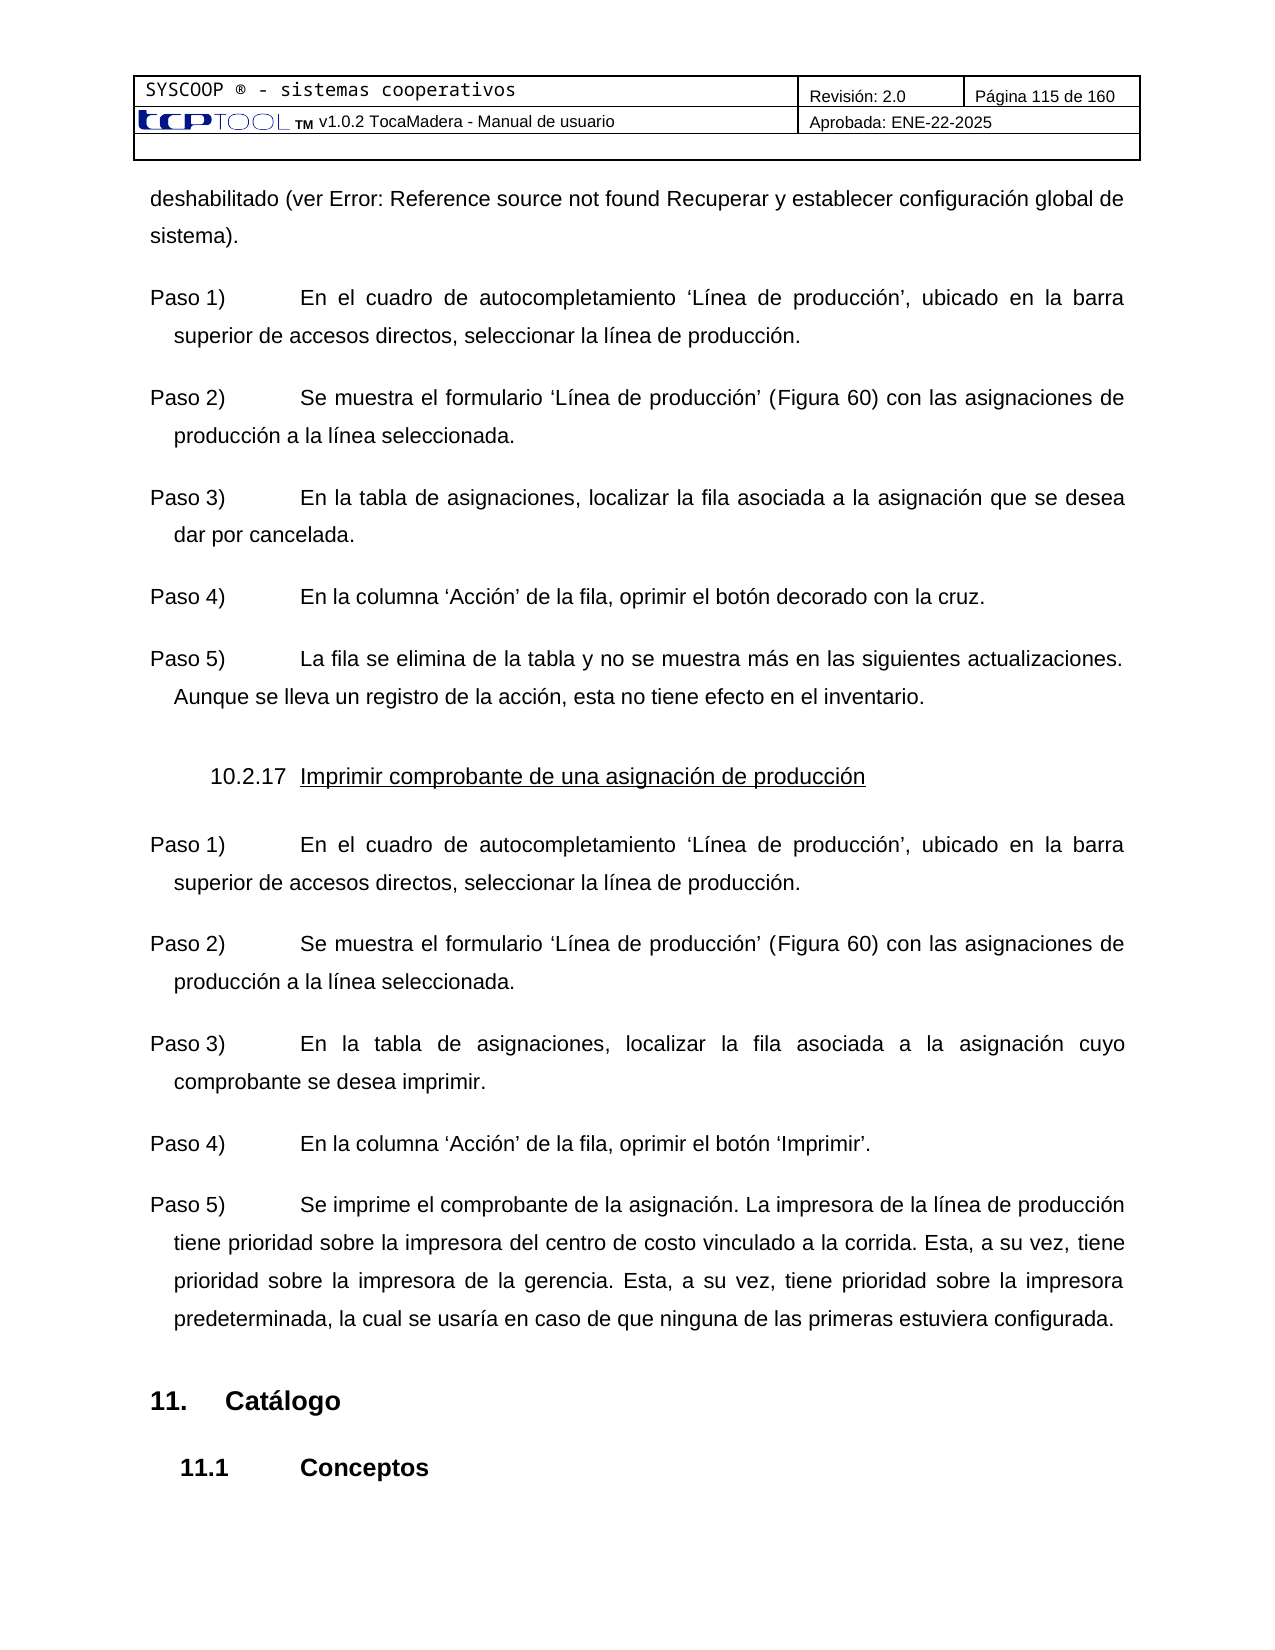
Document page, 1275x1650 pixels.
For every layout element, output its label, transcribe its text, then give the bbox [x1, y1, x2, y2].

subtitle Conceptos [180, 1453, 1125, 1481]
subtitle Imprimir comprobante de una asignación de producción [210, 763, 1125, 790]
picture [138, 110, 290, 130]
list La fila se elimina de la tabla y no se muestra más en las siguientes actualizaciones. Aunque se lleva un registro de la acción, esta no tiene efecto en el inventario. [150, 646, 1125, 709]
list En la columna ‘Acción’ de la fila, oprimir el botón decorado con la cruz. [150, 584, 1125, 609]
list Se muestra el formulario ‘Línea de producción’ (Figura 60) con las asignaciones de producción a la línea seleccionada. [150, 385, 1125, 448]
list En el cuadro de autocompletamiento ‘Línea de producción’, ubicado en la barra superior de accesos directos, seleccionar la línea de producción. [150, 832, 1125, 895]
text deshabilitado (ver Error: Reference source not found Recuperar y establecer configuración global de sistema). [150, 186, 1125, 249]
subtitle Catálogo [150, 1385, 1125, 1417]
list Se imprime el comprobante de la asignación. La impresora de la línea de producción tiene prioridad sobre la impresora del centro de costo vinculado a la corrida. Esta, a su vez, tiene prioridad sobre la impresora de la gerencia. Esta, a su vez, tiene prioridad sobre la impresora predeterminada, la cual se usaría en caso de que ninguna de las primeras estuviera configurada. [150, 1192, 1125, 1331]
list Se muestra el formulario ‘Línea de producción’ (Figura 60) con las asignaciones de producción a la línea seleccionada. [150, 931, 1125, 994]
list En la tabla de asignaciones, localizar la fila asociada a la asignación cuyo comprobante se desea imprimir. [150, 1031, 1125, 1094]
list En la columna ‘Acción’ de la fila, oprimir el botón ‘Imprimir’. [150, 1130, 1125, 1156]
list En el cuadro de autocompletamiento ‘Línea de producción’, ubicado en la barra superior de accesos directos, seleccionar la línea de producción. [150, 285, 1125, 348]
list En la tabla de asignaciones, localizar la fila asociada a la asignación que se desea dar por cancelada. [150, 484, 1125, 547]
